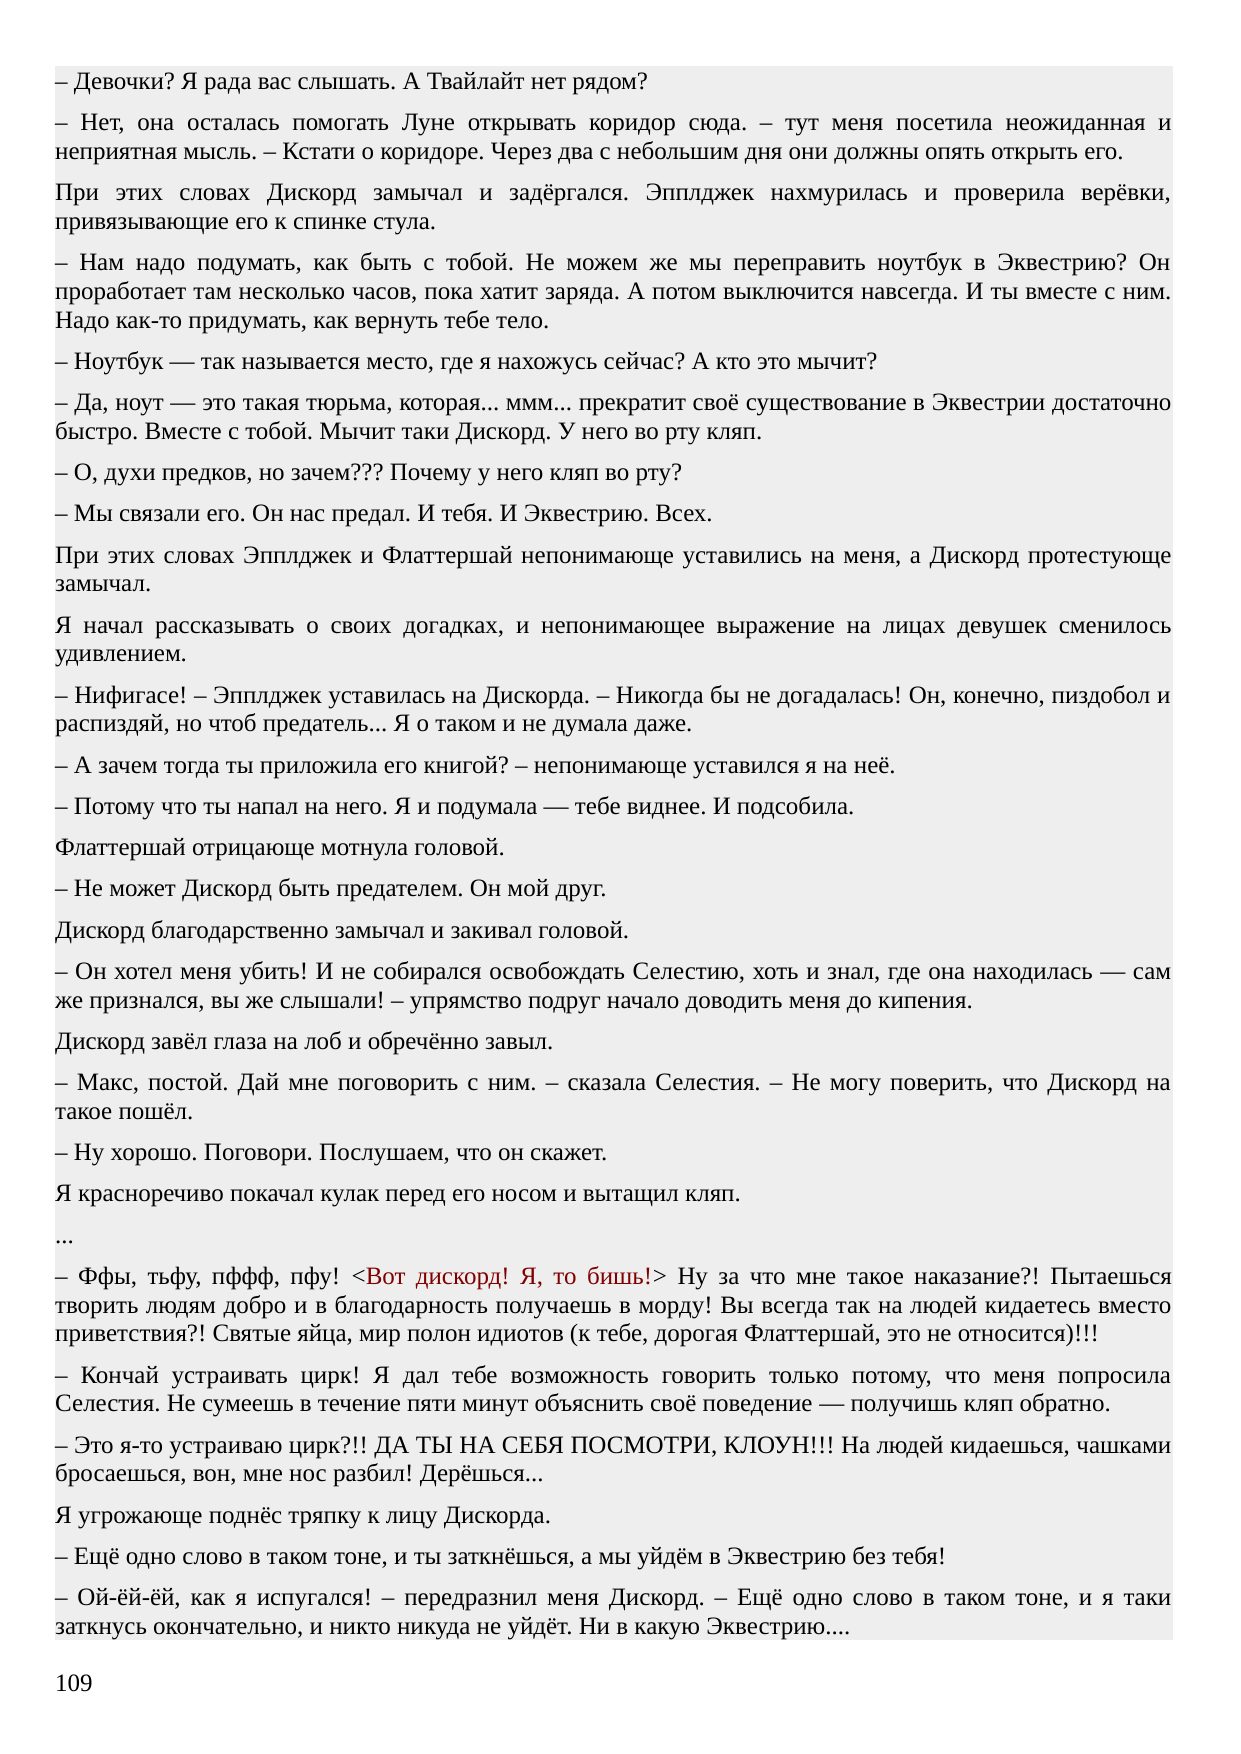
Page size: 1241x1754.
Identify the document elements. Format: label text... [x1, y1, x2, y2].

text – А зачем тогда ты приложила его книгой? – непонимающе уставился я на неё. [55, 750, 1173, 778]
text Я угрожающе поднёс тряпку к лицу Дискорда. [55, 1500, 1173, 1528]
text – Мы связали его. Он нас предал. И тебя. И Эквестрию. Всех. [55, 498, 1173, 527]
text – Ой-ёй-ёй, как я испугался! – передразнил меня Дискорд. – Ещё одно слово в таком тоне, и я таки заткнусь окончательно, и никто никуда не уйдёт. Ни в какую Эквестрию.... [55, 1582, 1173, 1640]
text – О, духи предков, но зачем??? Почему у него кляп во рту? [55, 457, 1173, 486]
text – Да, ноут — это такая тюрьма, которая... ммм... прекратит своё существование в Эквестрии достаточно быстро. Вместе с тобой. Мычит таки Дискорд. У него во рту кляп. [55, 387, 1173, 445]
text – Девочки? Я рада вас слышать. А Твайлайт нет рядом? [55, 66, 1173, 95]
text Дискорд завёл глаза на лоб и обречённо завыл. [55, 1026, 1173, 1055]
text Я красноречиво покачал кулак перед его носом и вытащил кляп. [55, 1178, 1173, 1207]
text – Макс, постой. Дай мне поговорить с ним. – сказала Селестия. – Не могу поверить, что Дискорд на такое пошёл. [55, 1067, 1173, 1125]
text При этих словах Дискорд замычал и задёргался. Эпплджек нахмурилась и проверила верёвки, привязывающие его к спинке стула. [55, 177, 1173, 235]
text – Ноутбук — так называется место, где я нахожусь сейчас? А кто это мычит? [55, 346, 1173, 375]
text – Ещё одно слово в таком тоне, и ты заткнёшься, а мы уйдём в Эквестрию без тебя! [55, 1541, 1173, 1570]
text – Потому что ты напал на него. Я и подумала — тебе виднее. И подсобила. [55, 791, 1173, 820]
text – Ну хорошо. Поговори. Послушаем, что он скажет. [55, 1137, 1173, 1166]
text – Он хотел меня убить! И не собирался освобождать Селестию, хоть и знал, где она находилась — сам же признался, вы же слышали! – упрямство подруг начало доводить меня до кипения. [55, 956, 1173, 1013]
text – Не может Дискорд быть предателем. Он мой друг. [55, 873, 1173, 902]
text Дискорд благодарственно замычал и закивал головой. [55, 915, 1173, 943]
text – Нет, она осталась помогать Луне открывать коридор сюда. – тут меня посетила неожиданная и неприятная мысль. – Кстати о коридоре. Через два с небольшим дня они должны опять открыть его. [55, 107, 1173, 165]
text – Нифигасе! – Эпплджек уставилась на Дискорда. – Никогда бы не догадалась! Он, конечно, пиздобол и распиздяй, но чтоб предатель... Я о таком и не думала даже. [55, 680, 1173, 737]
text – Это я-то устраиваю цирк?!! ДА ТЫ НА СЕБЯ ПОСМОТРИ, КЛОУН!!! На людей кидаешься, чашками бросаешься, вон, мне нос разбил! Дерёшься... [55, 1430, 1173, 1487]
text – Ффы, тьфу, пффф, пфу! <Вот дискорд! Я, то бишь!> Ну за что мне такое наказание?! Пытаешься творить людям добро и в благодарность получаешь в морду! Вы всегда так на людей кидаетесь вместо приветствия?! Святые яйца, мир полон идиотов (к тебе, дорогая Флаттершай, это не относится)!!! [55, 1261, 1173, 1347]
text – Нам надо подумать, как быть с тобой. Не можем же мы переправить ноутбук в Эквестрию? Он проработает там несколько часов, пока хатит заряда. А потом выключится навсегда. И ты вместе с ним. Надо как-то придумать, как вернуть тебе тело. [55, 247, 1173, 333]
text Флаттершай отрицающе мотнула головой. [55, 832, 1173, 861]
text – Кончай устраивать цирк! Я дал тебе возможность говорить только потому, что меня попросила Селестия. Не сумеешь в течение пяти минут объяснить своё поведение — получишь кляп обратно. [55, 1360, 1173, 1417]
text При этих словах Эпплджек и Флаттершай непонимающе уставились на меня, а Дискорд протестующе замычал. [55, 540, 1173, 597]
text Я начал рассказывать о своих догадках, и непонимающее выражение на лицах девушек сменилось удивлением. [55, 610, 1173, 667]
text ... [55, 1220, 1173, 1248]
